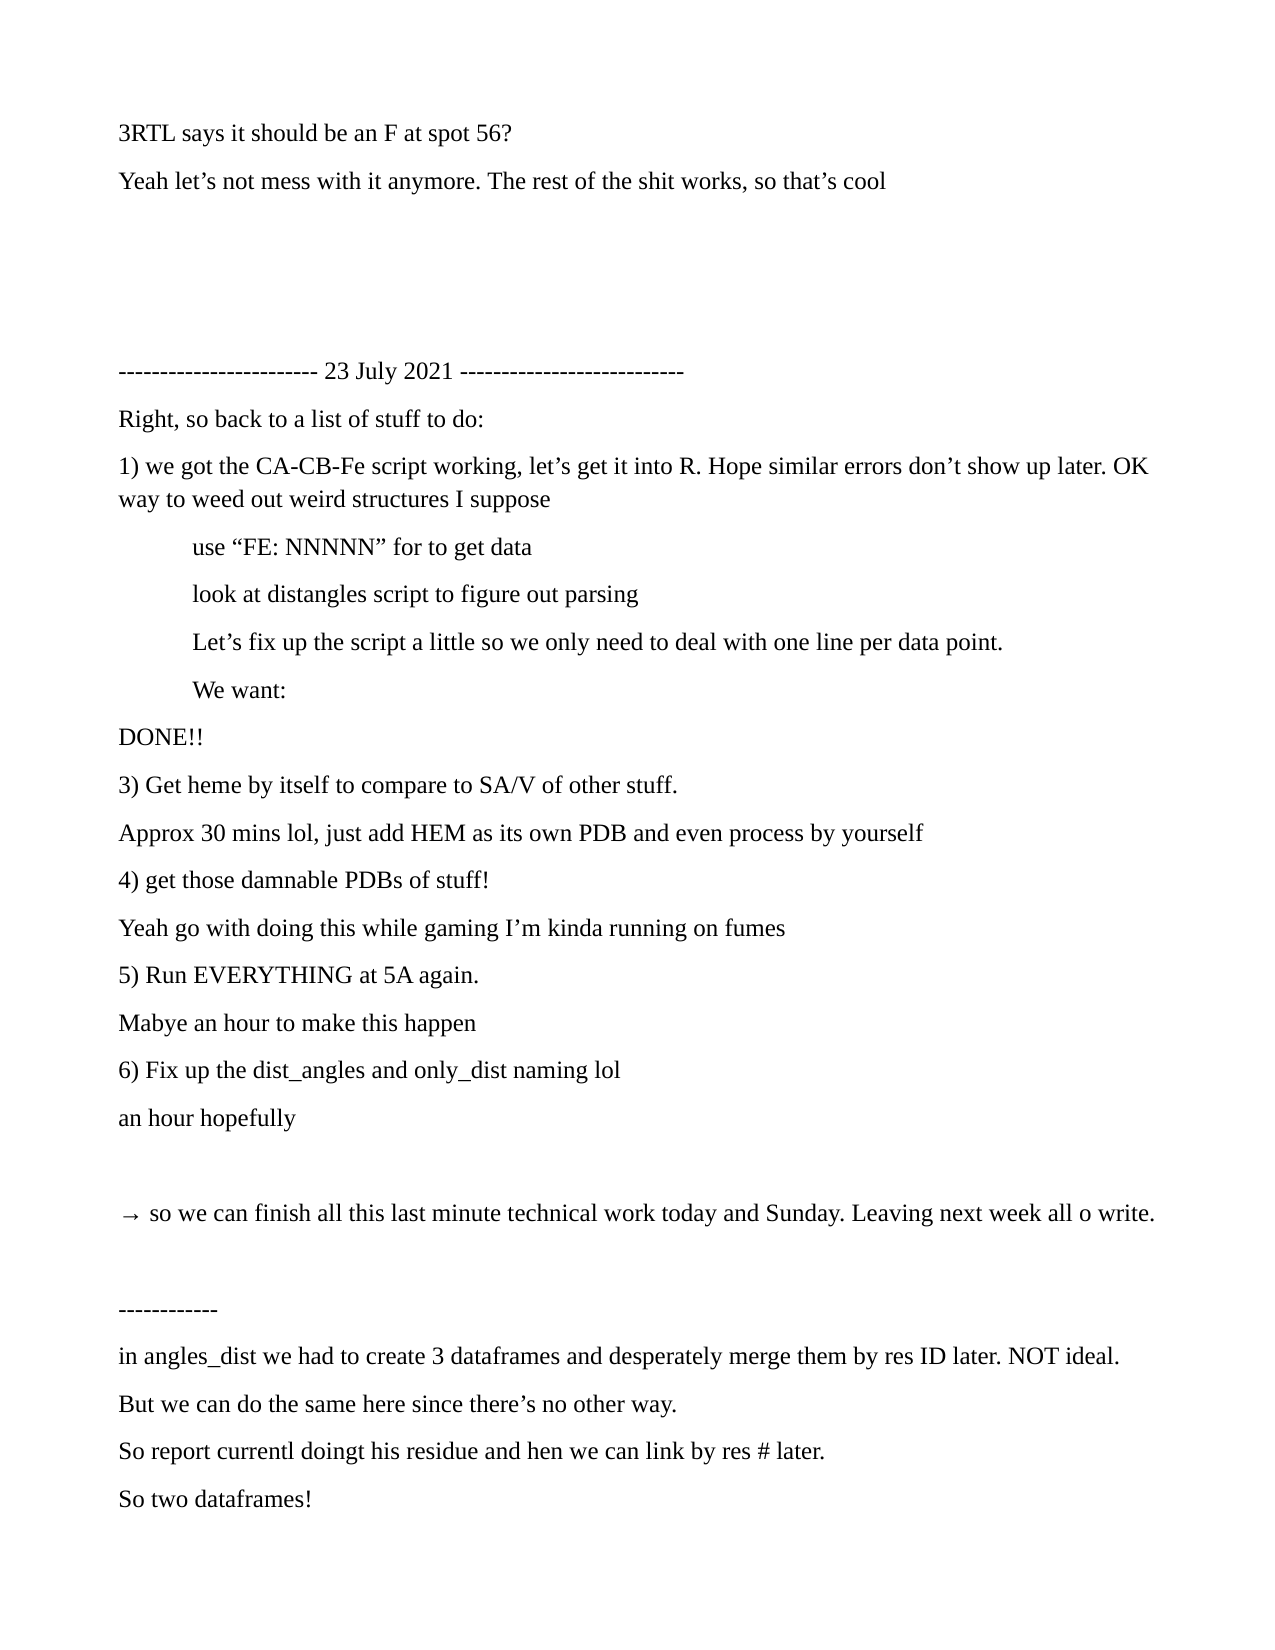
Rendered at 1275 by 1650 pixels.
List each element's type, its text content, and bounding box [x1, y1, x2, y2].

text 4) get those damnable PDBs of stuff! [118, 865, 1157, 894]
text ------------ [118, 1294, 1157, 1322]
text an hour hopefully [118, 1103, 1157, 1132]
text → so we can finish all this last minute technical work today and Sunday. Leaving next week all o write. [118, 1198, 1157, 1227]
text So two dataframes! [118, 1484, 1157, 1513]
text 1) we got the CA-CB-Fe script working, let’s get it into R. Hope similar errors don’t show up later. OK way to weed out weird structures I suppose [118, 451, 1157, 513]
text Let’s fix up the script a little so we only need to deal with one line per data point. [118, 627, 1157, 656]
text Approx 30 mins lol, just add HEM as its own PDB and even process by yourself [118, 818, 1157, 846]
text 6) Fix up the dist_angles and only_dist naming lol [118, 1056, 1157, 1084]
text But we can do the same here since there’s no other way. [118, 1389, 1157, 1418]
text 3) Get heme by itself to compare to SA/V of other stuff. [118, 770, 1157, 799]
text So report currentl doingt his residue and hen we can link by res # later. [118, 1436, 1157, 1465]
text use “FE: NNNNN” for to get data [118, 532, 1157, 561]
text look at distangles script to figure out parsing [118, 579, 1157, 608]
text in angles_dist we had to create 3 dataframes and desperately merge them by res ID later. NOT ideal. [118, 1341, 1157, 1370]
text 3RTL says it should be an F at spot 56? [118, 118, 1157, 147]
text 5) Run EVERYTHING at 5A again. [118, 960, 1157, 989]
text Mabye an hour to make this happen [118, 1008, 1157, 1037]
text Yeah go with doing this while gaming I’m kinda running on fumes [118, 913, 1157, 942]
text Right, so back to a list of stuff to do: [118, 404, 1157, 432]
text ------------------------ 23 July 2021 --------------------------- [118, 356, 1157, 385]
text DONE!! [118, 722, 1157, 751]
text Yeah let’s not mess with it anymore. The rest of the shit works, so that’s cool [118, 166, 1157, 194]
text We want: [118, 675, 1157, 703]
